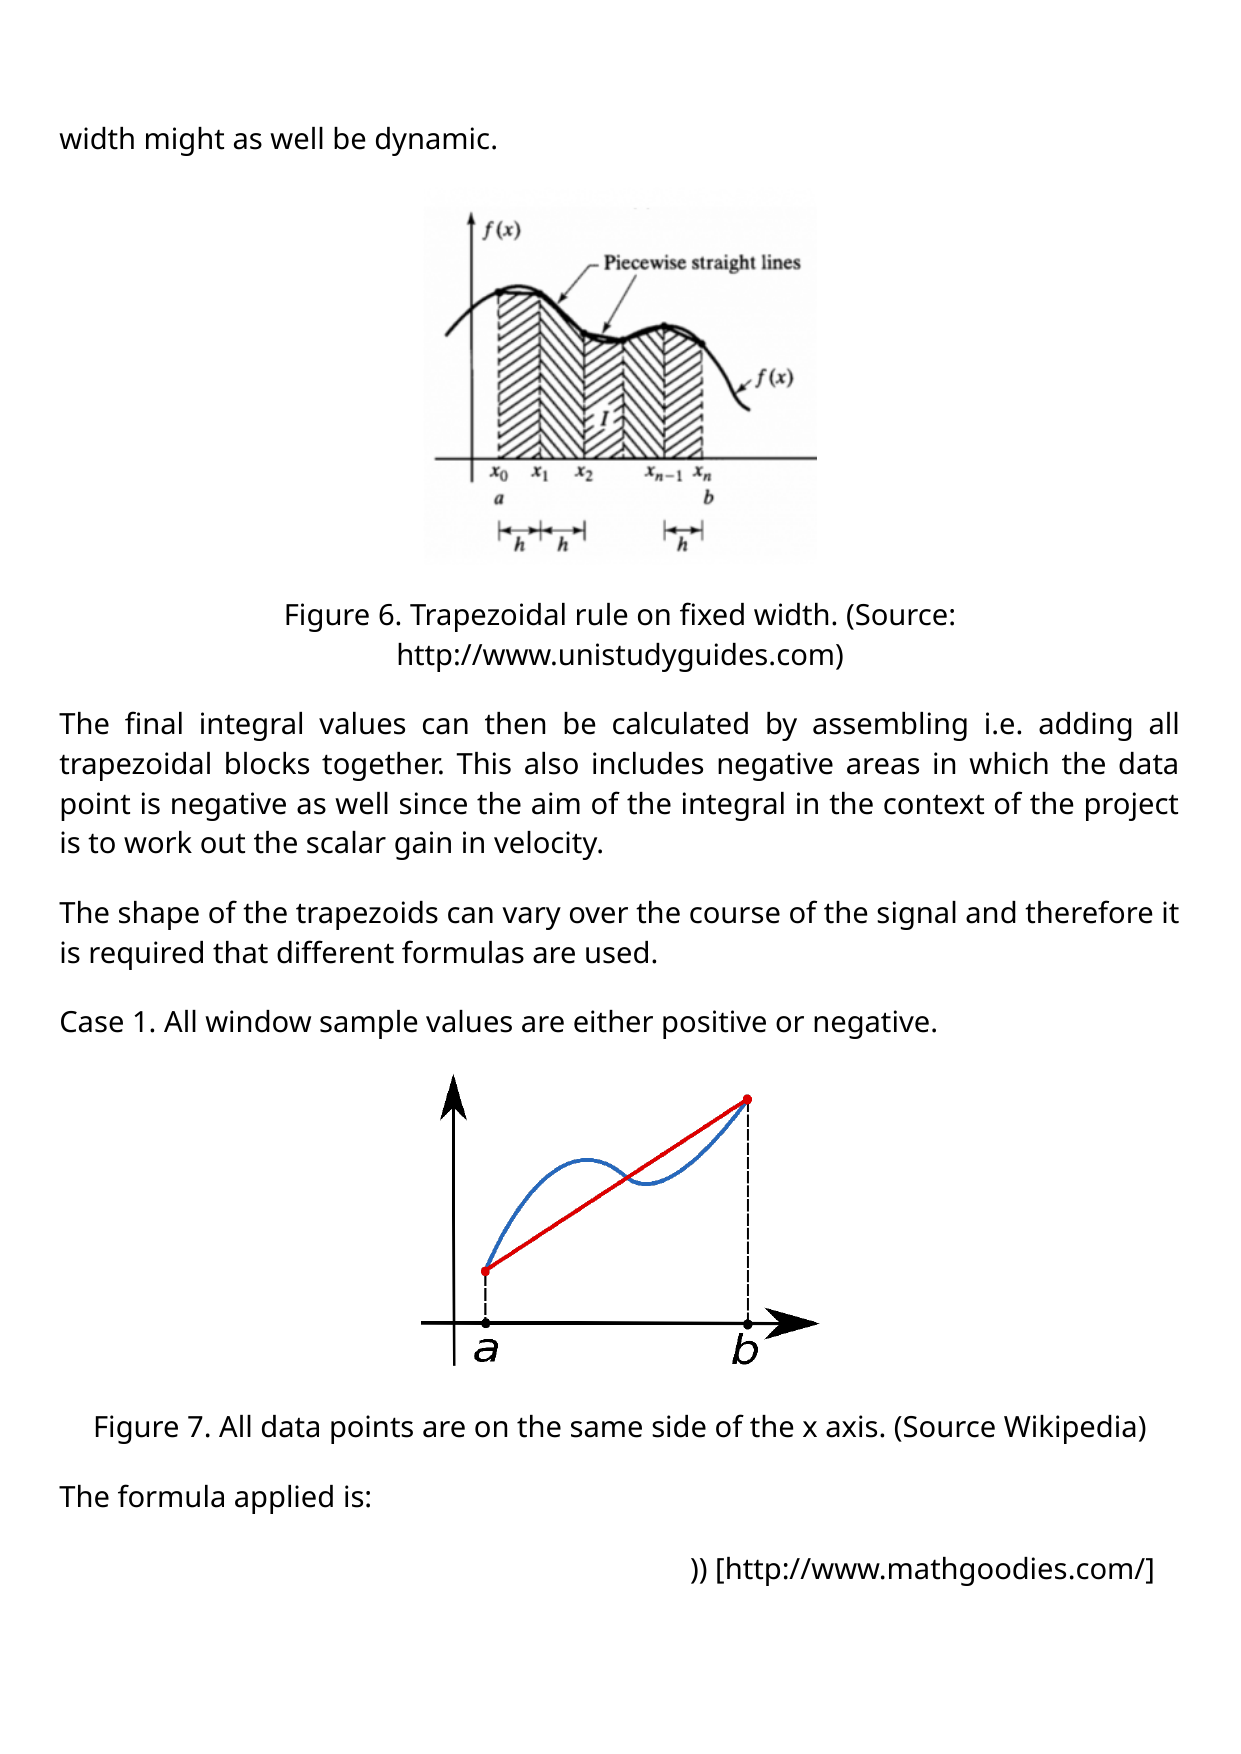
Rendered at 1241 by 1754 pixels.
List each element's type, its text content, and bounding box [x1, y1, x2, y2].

text The shape of the trapezoids can vary over the course of the signal and therefore it is required that different formulas are used. [59, 892, 1181, 972]
text )) [http://www.mathgoodies.com/] [59, 1546, 1181, 1613]
text The formula applied is: [59, 1476, 1181, 1516]
text Figure 6. Trapezoidal rule on fixed width. (Source: http://www.unistudyguides.com) [59, 594, 1181, 674]
text Figure 7. All data points are on the same side of the x axis. (Source Wikipedia) [59, 1407, 1181, 1446]
text The final integral values can then be calculated by assembling i.e. adding all trapezoidal blocks together. This also includes negative areas in which the data point is negative as well since the aim of the integral in the context of the project is to work out the scalar gain in velocity. [59, 704, 1181, 862]
text Case 1. All window sample values are either positive or negative. [59, 1002, 1181, 1041]
text width might as well be dynamic. [59, 118, 1181, 158]
